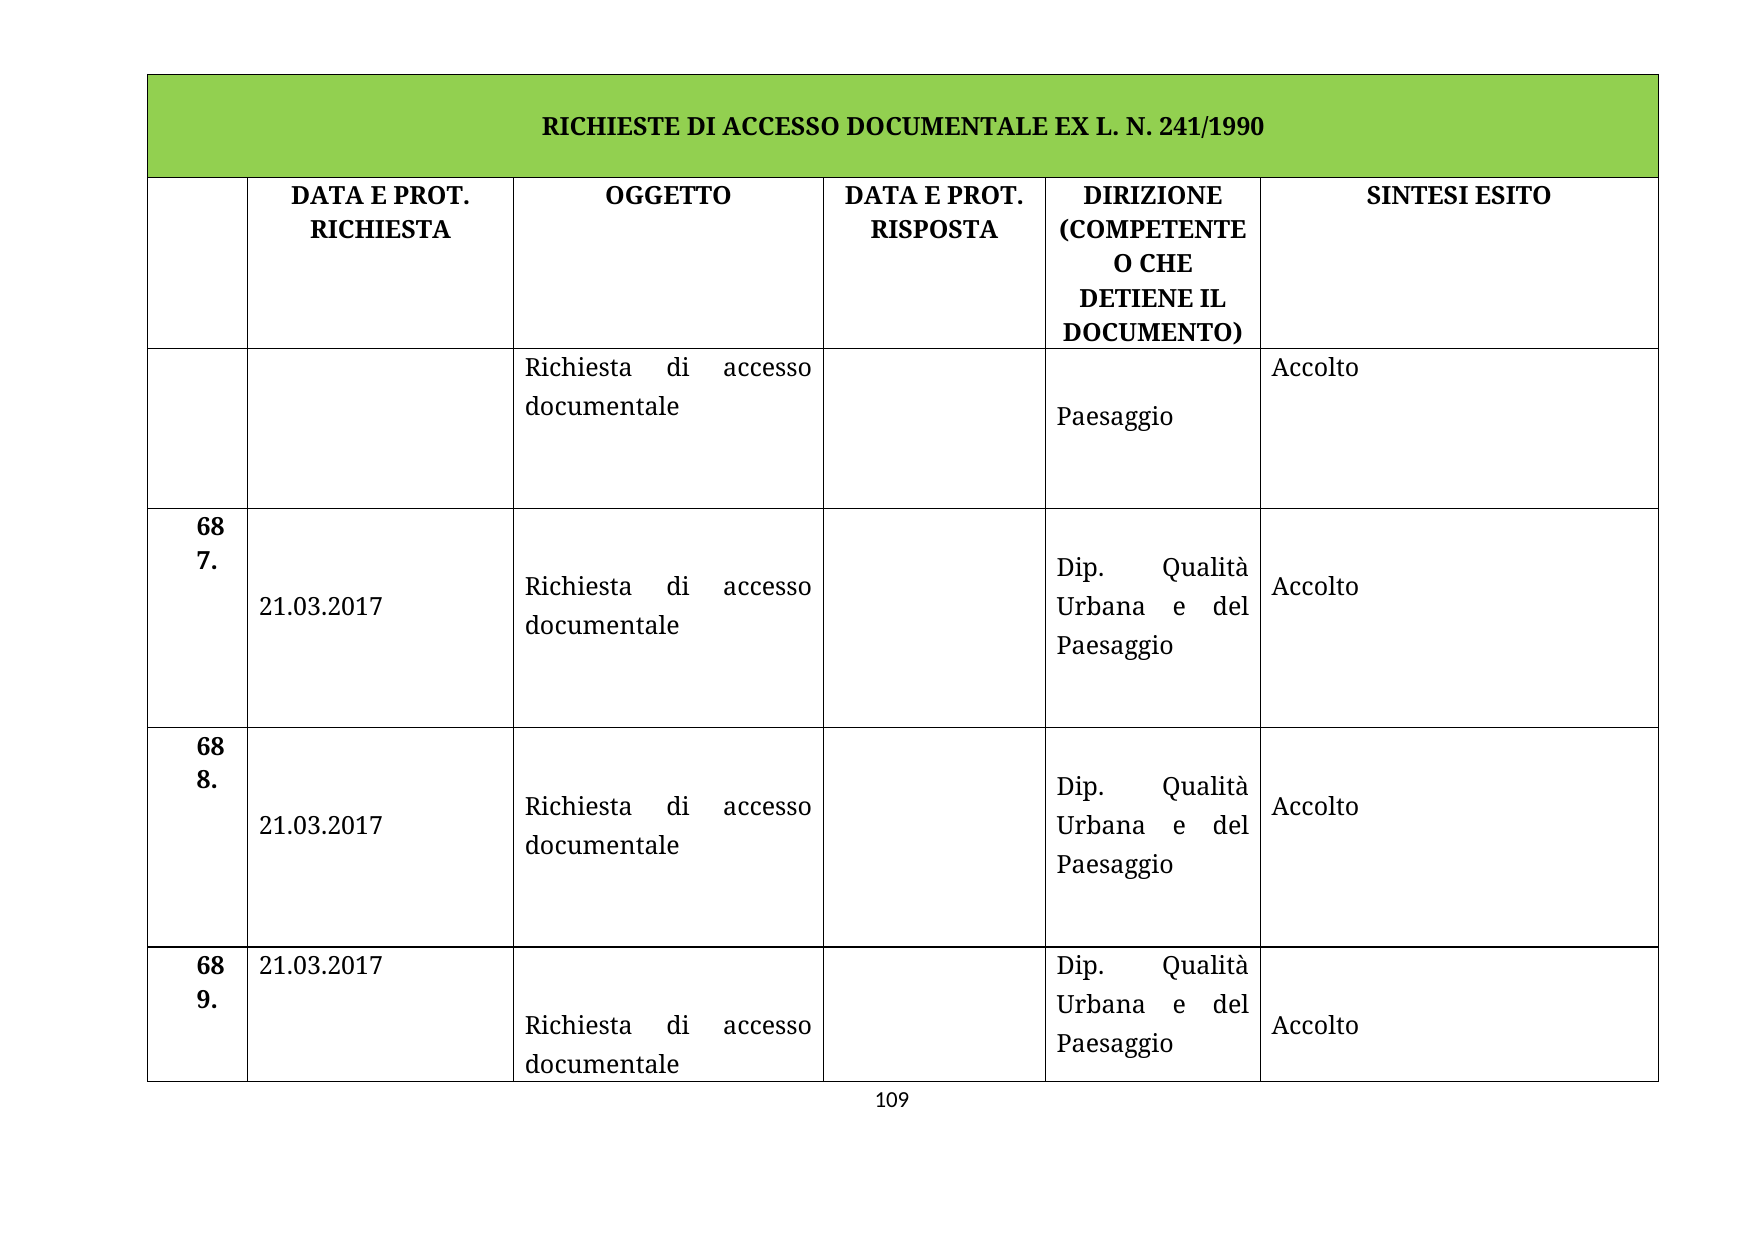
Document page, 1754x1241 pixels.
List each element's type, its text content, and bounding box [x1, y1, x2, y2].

table_cell Dip. Qualità Urbana e del Paesaggio [1046, 728, 1260, 946]
table_header RICHIESTE DI ACCESSO DOCUMENTALE EX L. N. 241/1990 [148, 75, 1658, 177]
table_cell Accolto [1261, 728, 1658, 946]
table_cell SINTESI ESITO [1261, 178, 1658, 348]
table_cell [824, 509, 1045, 727]
table_cell 21.03.2017 [248, 948, 513, 1081]
table_cell Richiesta di accesso documentale [514, 509, 823, 727]
table_cell Richiesta di accesso documentale [514, 349, 823, 508]
table_cell [148, 349, 247, 508]
table_cell Accolto [1261, 509, 1658, 727]
table_cell [824, 728, 1045, 946]
table_cell [148, 728, 247, 946]
table_cell DIRIZIONE (COMPETENTE O CHE DETIENE IL DOCUMENTO) [1046, 178, 1260, 348]
table_cell [824, 948, 1045, 1081]
table_cell [148, 948, 247, 1081]
table_cell Richiesta di accesso documentale [514, 948, 823, 1081]
table_cell 21.03.2017 [248, 509, 513, 727]
table_cell [824, 349, 1045, 508]
table_cell DATA E PROT. RISPOSTA [824, 178, 1045, 348]
table_cell [248, 349, 513, 508]
table_cell OGGETTO [514, 178, 823, 348]
table_cell Richiesta di accesso documentale [514, 728, 823, 946]
table_cell Paesaggio [1046, 349, 1260, 508]
table_cell 21.03.2017 [248, 728, 513, 946]
table_cell Accolto [1261, 349, 1658, 508]
table_cell DATA E PROT. RICHIESTA [248, 178, 513, 348]
table_cell Dip. Qualità Urbana e del Paesaggio [1046, 509, 1260, 727]
table_cell Accolto [1261, 948, 1658, 1081]
table_cell [148, 509, 247, 727]
table_cell Dip. Qualità Urbana e del Paesaggio [1046, 948, 1260, 1081]
table_cell [148, 178, 247, 348]
